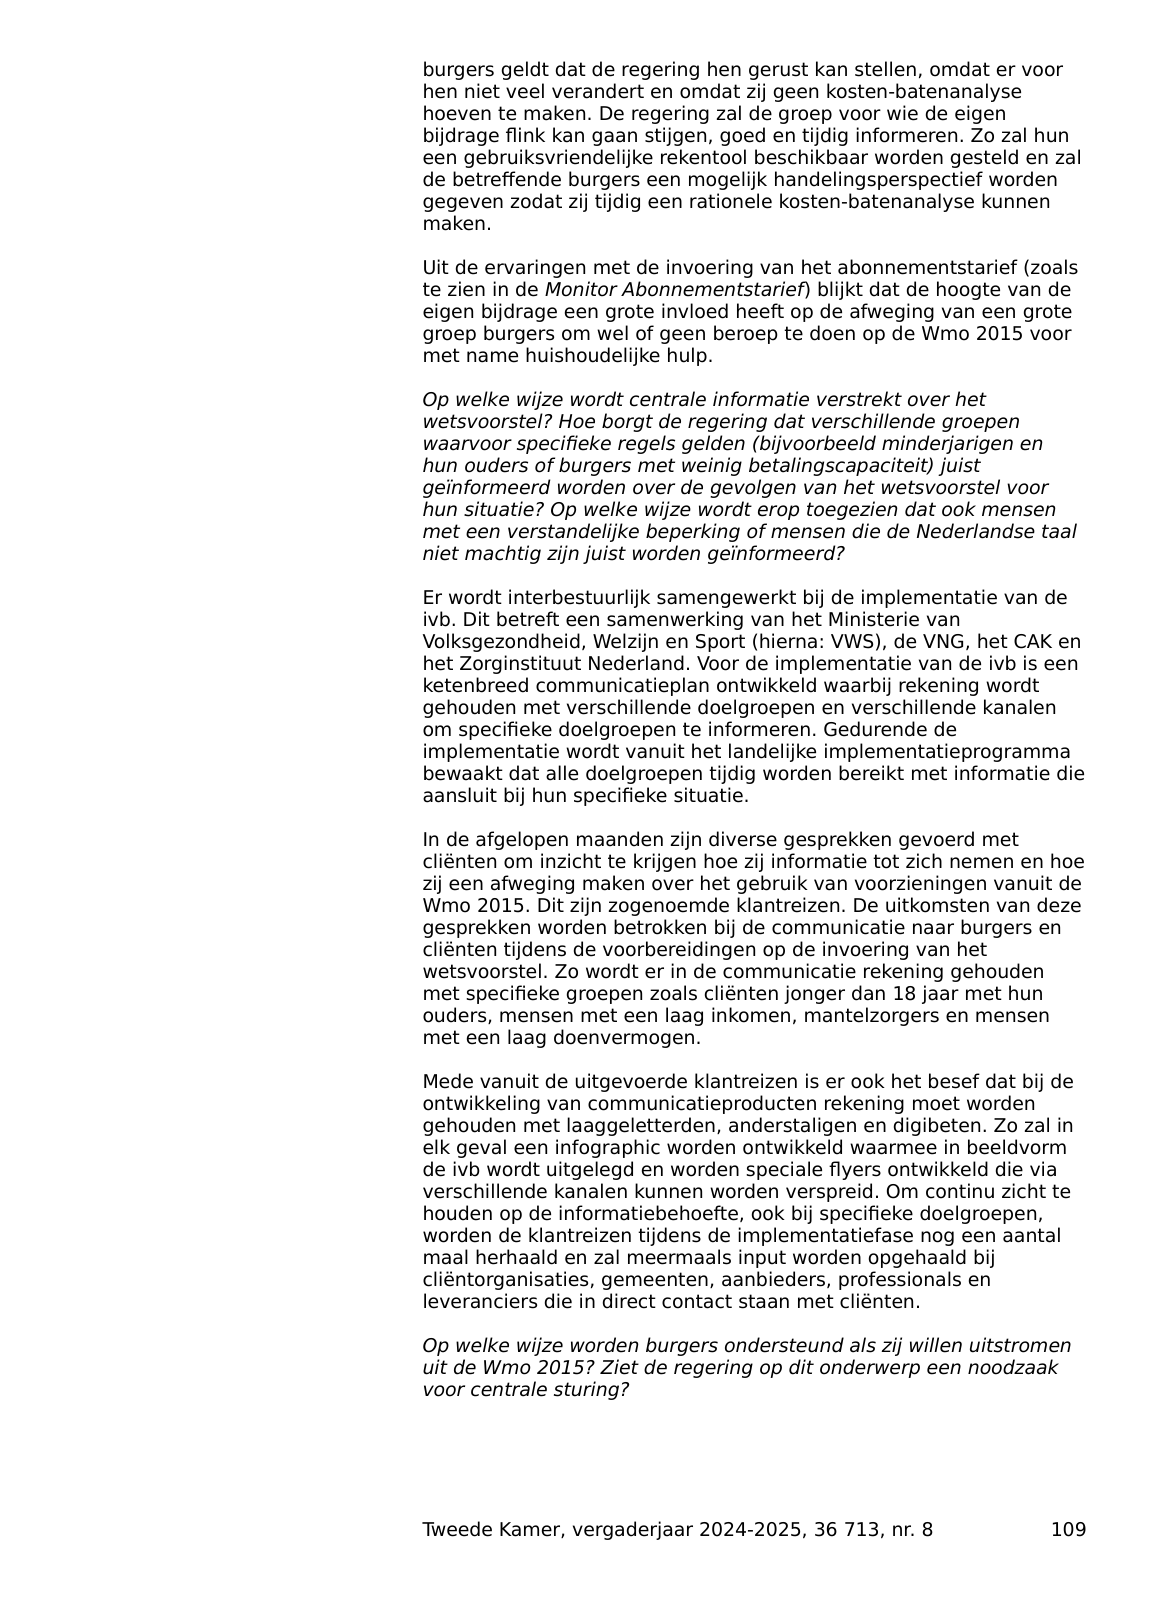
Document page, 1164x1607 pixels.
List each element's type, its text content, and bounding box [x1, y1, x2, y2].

text Er wordt interbestuurlijk samengewerkt bij de implementatie van de ivb. Dit betreft een samenwerking van het Ministerie van Volksgezondheid, Welzijn en Sport (hierna: VWS), de VNG, het CAK en het Zorginstituut Nederland. Voor de implementatie van de ivb is een ketenbreed communicatieplan ontwikkeld waarbij rekening wordt gehouden met verschillende doelgroepen en verschillende kanalen om specifieke doelgroepen te informeren. Gedurende de implementatie wordt vanuit het landelijke implementatieprogramma bewaakt dat alle doelgroepen tijdig worden bereikt met informatie die aansluit bij hun specifieke situatie. [422, 587, 1087, 807]
text In de afgelopen maanden zijn diverse gesprekken gevoerd met cliënten om inzicht te krijgen hoe zij informatie tot zich nemen en hoe zij een afweging maken over het gebruik van voorzieningen vanuit de Wmo 2015. Dit zijn zogenoemde klantreizen. De uitkomsten van deze gesprekken worden betrokken bij de communicatie naar burgers en cliënten tijdens de voorbereidingen op de invoering van het wetsvoorstel. Zo wordt er in de communicatie rekening gehouden met specifieke groepen zoals cliënten jonger dan 18 jaar met hun ouders, mensen met een laag inkomen, mantelzorgers en mensen met een laag doenvermogen. [422, 829, 1087, 1049]
text Op welke wijze worden burgers ondersteund als zij willen uitstromen uit de Wmo 2015? Ziet de regering op dit onderwerp een noodzaak voor centrale sturing? [422, 1335, 1087, 1401]
text burgers geldt dat de regering hen gerust kan stellen, omdat er voor hen niet veel verandert en omdat zij geen kosten-batenanalyse hoeven te maken. De regering zal de groep voor wie de eigen bijdrage flink kan gaan stijgen, goed en tijdig informeren. Zo zal hun een gebruiksvriendelijke rekentool beschikbaar worden gesteld en zal de betreffende burgers een mogelijk handelingsperspectief worden gegeven zodat zij tijdig een rationele kosten-batenanalyse kunnen maken. [422, 59, 1087, 235]
text Op welke wijze wordt centrale informatie verstrekt over het wetsvoorstel? Hoe borgt de regering dat verschillende groepen waarvoor specifieke regels gelden (bijvoorbeeld minderjarigen en hun ouders of burgers met weinig betalingscapaciteit) juist geïnformeerd worden over de gevolgen van het wetsvoorstel voor hun situatie? Op welke wijze wordt erop toegezien dat ook mensen met een verstandelijke beperking of mensen die de Nederlandse taal niet machtig zijn juist worden geïnformeerd? [422, 389, 1087, 565]
text Mede vanuit de uitgevoerde klantreizen is er ook het besef dat bij de ontwikkeling van communicatieproducten rekening moet worden gehouden met laaggeletterden, anderstaligen en digibeten. Zo zal in elk geval een infographic worden ontwikkeld waarmee in beeldvorm de ivb wordt uitgelegd en worden speciale flyers ontwikkeld die via verschillende kanalen kunnen worden verspreid. Om continu zicht te houden op de informatiebehoefte, ook bij specifieke doelgroepen, worden de klantreizen tijdens de implementatiefase nog een aantal maal herhaald en zal meermaals input worden opgehaald bij cliëntorganisaties, gemeenten, aanbieders, professionals en leveranciers die in direct contact staan met cliënten. [422, 1071, 1087, 1313]
text Uit de ervaringen met de invoering van het abonnementstarief (zoals te zien in de Monitor Abonnementstarief) blijkt dat de hoogte van de eigen bijdrage een grote invloed heeft op de afweging van een grote groep burgers om wel of geen beroep te doen op de Wmo 2015 voor met name huishoudelijke hulp. [422, 257, 1087, 367]
